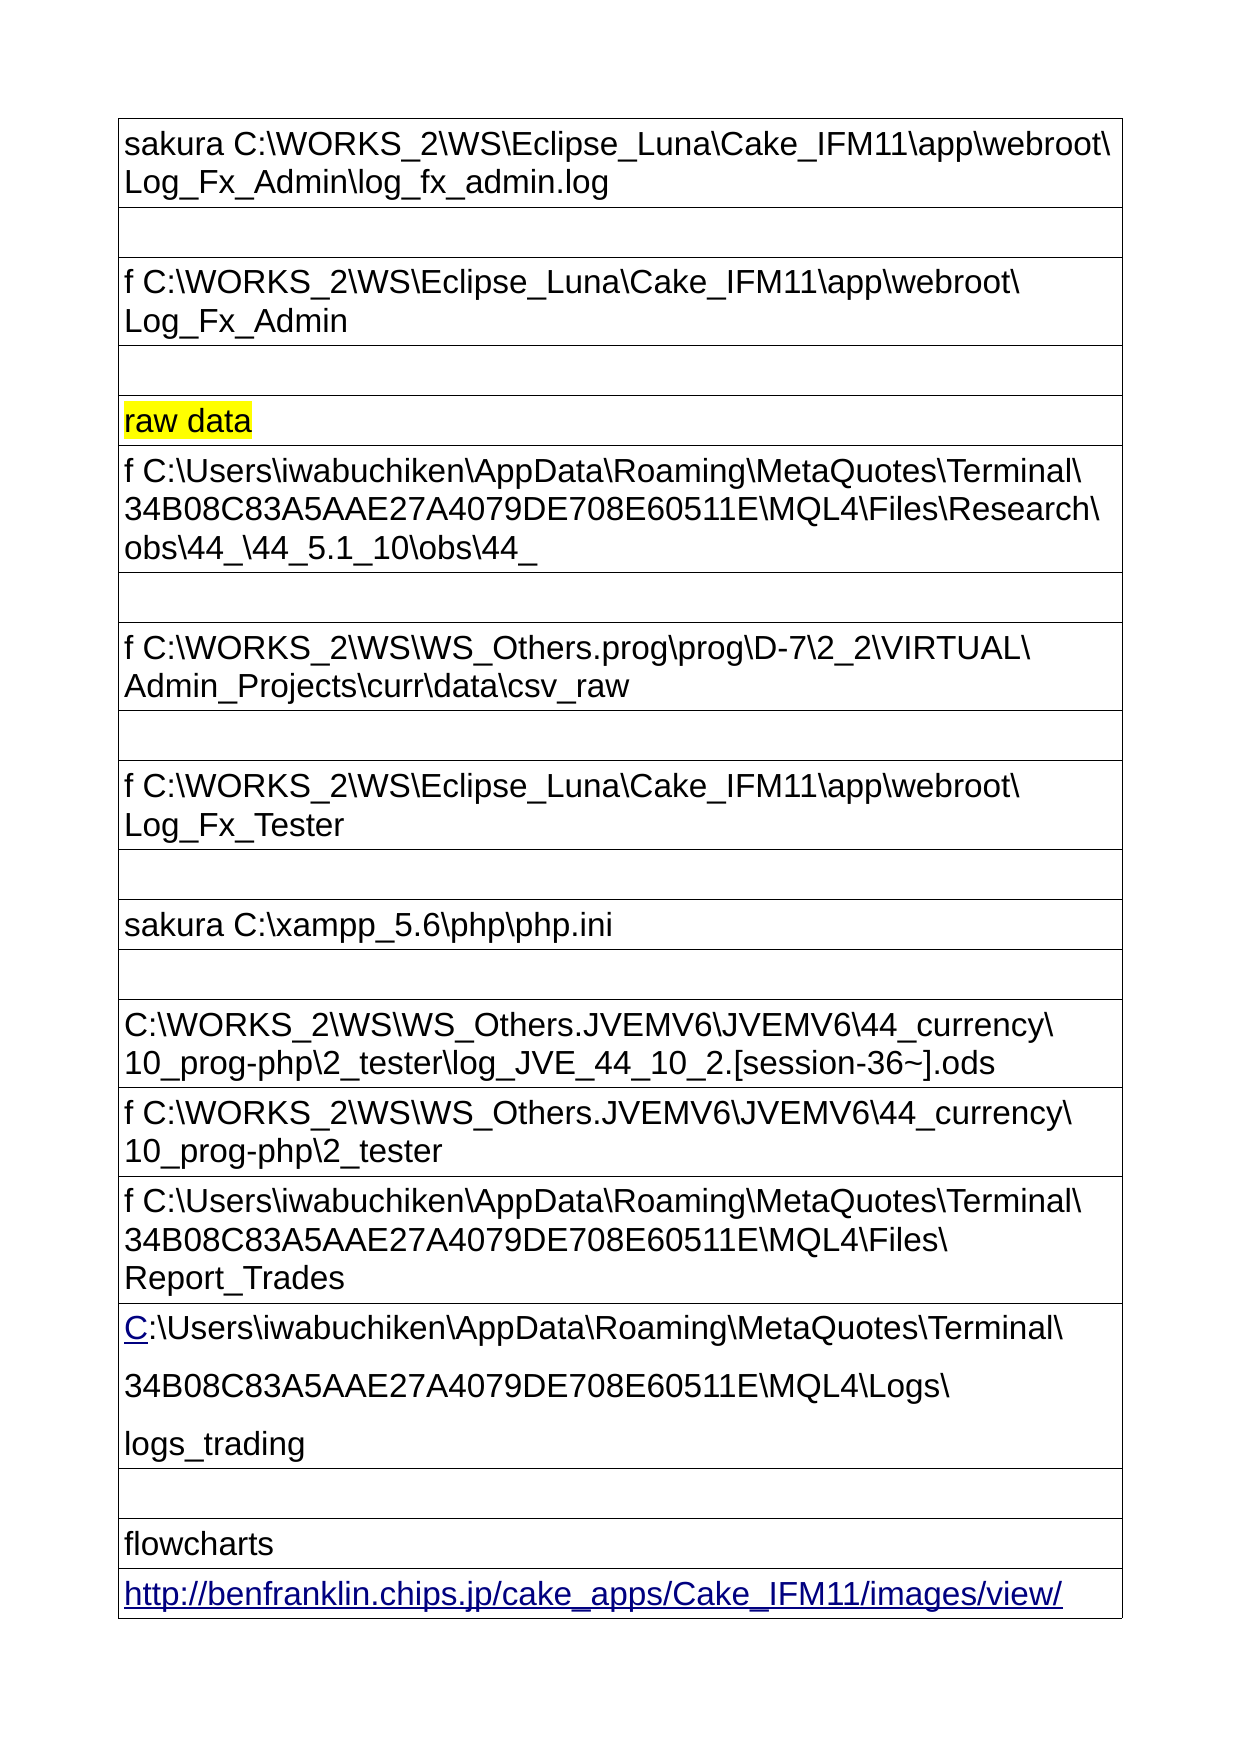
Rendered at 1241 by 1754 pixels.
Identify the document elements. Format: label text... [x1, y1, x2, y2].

table_cell [119, 346, 1122, 395]
table_cell flowcharts [119, 1519, 1122, 1568]
table_cell [119, 711, 1122, 760]
table_cell f C:\Users\iwabuchiken\AppData\Roaming\MetaQuotes\Terminal\34B08C83A5AAE27A4079DE708E60511E\MQL4\Files\Research\obs\44_\44_5.1_10\obs\44_ [119, 446, 1122, 572]
table_cell f C:\Users\iwabuchiken\AppData\Roaming\MetaQuotes\Terminal\34B08C83A5AAE27A4079DE708E60511E\MQL4\Files\Report_Trades [119, 1177, 1122, 1302]
table_cell sakura C:\xampp_5.6\php\php.ini [119, 900, 1122, 949]
table_cell f C:\WORKS_2\WS\Eclipse_Luna\Cake_IFM11\app\webroot\Log_Fx_Tester [119, 761, 1122, 849]
table_cell C:\Users\iwabuchiken\AppData\Roaming\MetaQuotes\Terminal\34B08C83A5AAE27A4079DE708E60511E\MQL4\Logs\logs_trading [119, 1304, 1122, 1468]
table_cell C:\WORKS_2\WS\WS_Others.JVEMV6\JVEMV6\44_currency\10_prog-php\2_tester\log_JVE_44_10_2.[session-36~].ods [119, 1000, 1122, 1087]
table_cell [119, 573, 1122, 622]
table_cell [119, 208, 1122, 257]
table_cell f C:\WORKS_2\WS\WS_Others.JVEMV6\JVEMV6\44_currency\10_prog-php\2_tester [119, 1088, 1122, 1176]
table_cell raw data [119, 396, 1122, 445]
table_cell [119, 850, 1122, 899]
table_cell http://benfranklin.chips.jp/cake_apps/Cake_IFM11/images/view/ [119, 1569, 1122, 1618]
table_cell f C:\WORKS_2\WS\Eclipse_Luna\Cake_IFM11\app\webroot\Log_Fx_Admin [119, 258, 1122, 345]
table_cell [119, 1469, 1122, 1518]
table_cell [119, 950, 1122, 999]
table_cell sakura C:\WORKS_2\WS\Eclipse_Luna\Cake_IFM11\app\webroot\Log_Fx_Admin\log_fx_admin.log [119, 119, 1122, 207]
table_cell f C:\WORKS_2\WS\WS_Others.prog\prog\D-7\2_2\VIRTUAL\Admin_Projects\curr\data\csv_raw [119, 623, 1122, 710]
